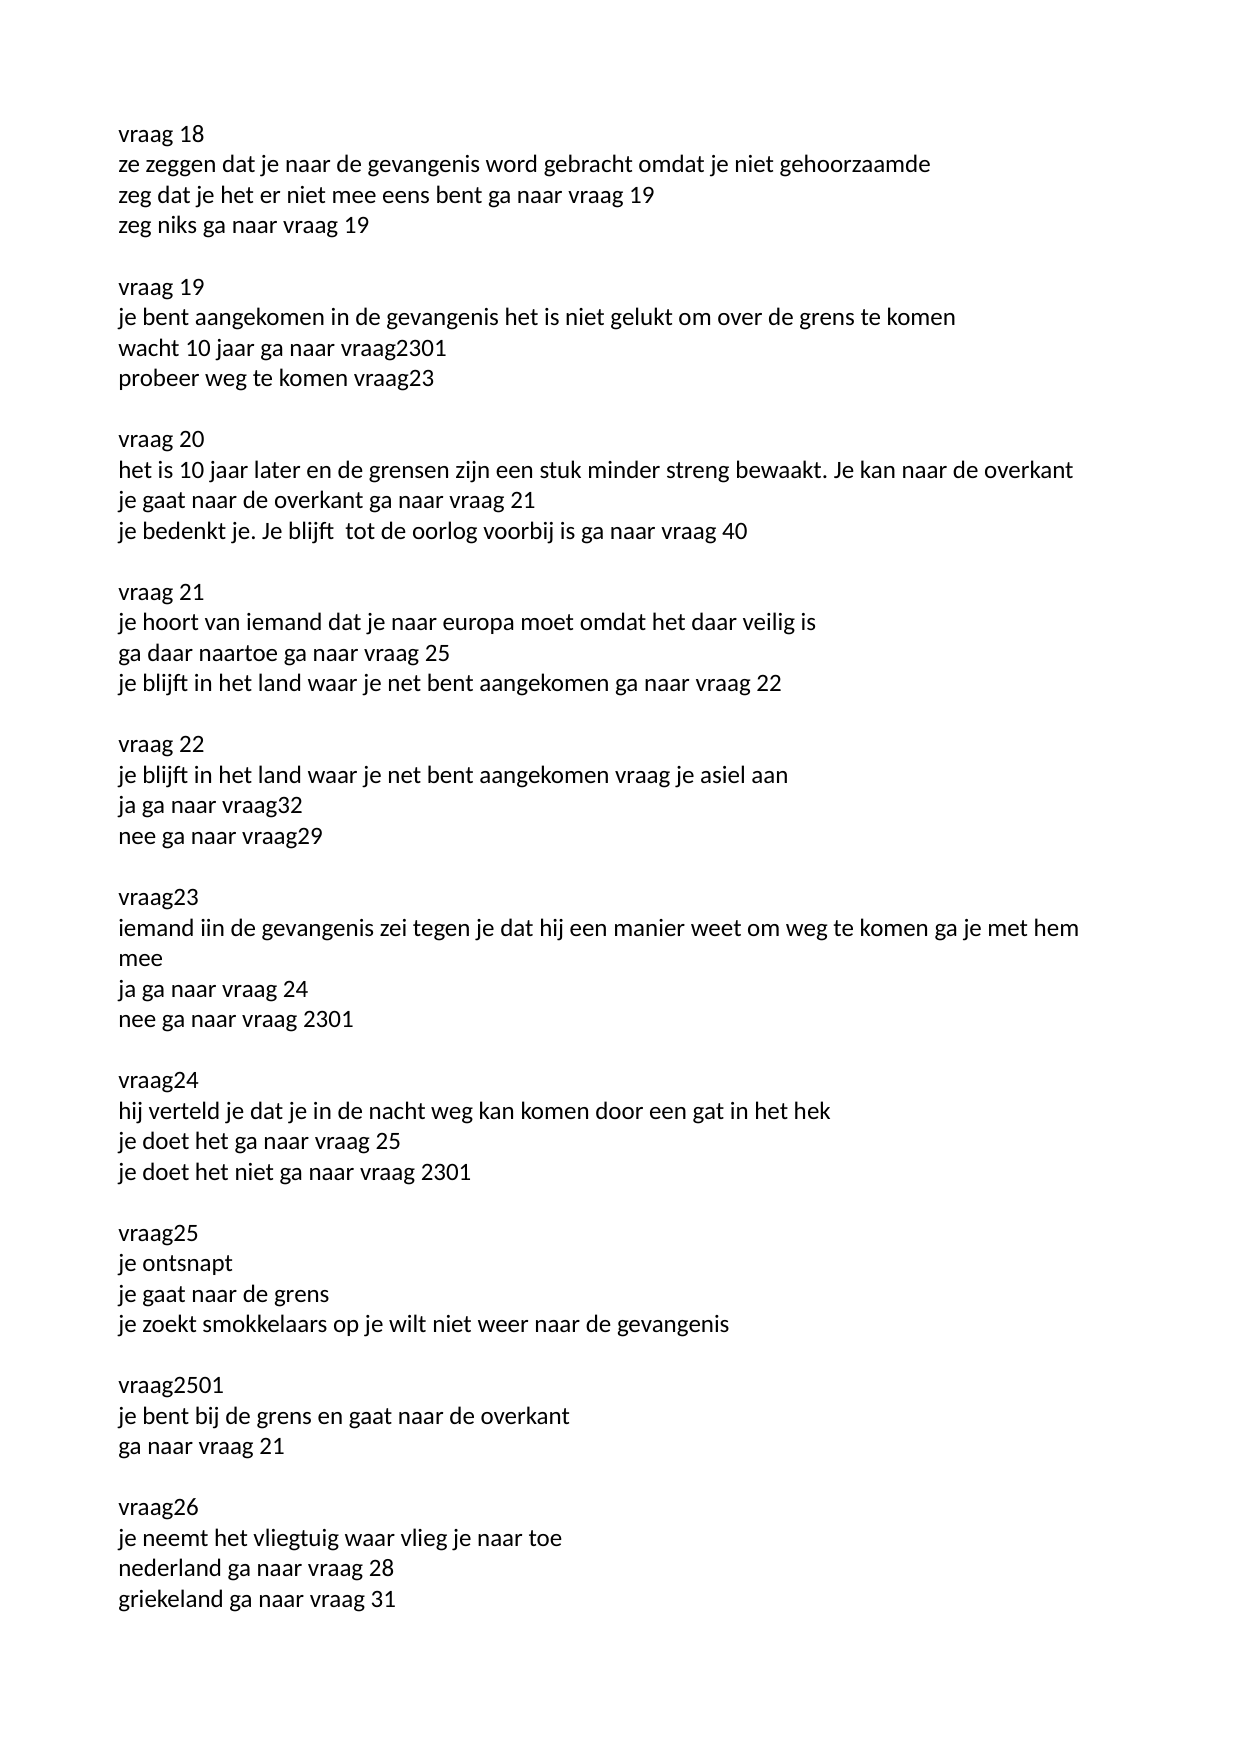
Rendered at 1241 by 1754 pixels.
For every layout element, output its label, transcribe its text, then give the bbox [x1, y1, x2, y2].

text iemand iin de gevangenis zei tegen je dat hij een manier weet om weg te komen ga je met hem mee [118, 912, 1122, 973]
text vraag24 [118, 1064, 1122, 1095]
text ze zeggen dat je naar de gevangenis word gebracht omdat je niet gehoorzaamde [118, 149, 1122, 179]
text vraag23 [118, 881, 1122, 912]
text je gaat naar de grens [118, 1278, 1122, 1308]
text je bedenkt je. Je blijft tot de oorlog voorbij is ga naar vraag 40 [118, 515, 1122, 545]
text zeg niks ga naar vraag 19 [118, 210, 1122, 240]
text vraag 21 [118, 576, 1122, 606]
text ja ga naar vraag32 [118, 789, 1122, 820]
text je blijft in het land waar je net bent aangekomen vraag je asiel aan [118, 759, 1122, 789]
text hij verteld je dat je in de nacht weg kan komen door een gat in het hek [118, 1095, 1122, 1125]
text je hoort van iemand dat je naar europa moet omdat het daar veilig is [118, 606, 1122, 637]
text je gaat naar de overkant ga naar vraag 21 [118, 484, 1122, 515]
text je doet het niet ga naar vraag 2301 [118, 1156, 1122, 1186]
text zeg dat je het er niet mee eens bent ga naar vraag 19 [118, 179, 1122, 210]
text ga daar naartoe ga naar vraag 25 [118, 637, 1122, 667]
text nederland ga naar vraag 28 [118, 1553, 1122, 1583]
text nee ga naar vraag 2301 [118, 1003, 1122, 1034]
text het is 10 jaar later en de grensen zijn een stuk minder streng bewaakt. Je kan naar de overkant [118, 454, 1122, 484]
text vraag 20 [118, 423, 1122, 454]
text je blijft in het land waar je net bent aangekomen ga naar vraag 22 [118, 667, 1122, 698]
text vraag 18 [118, 118, 1122, 149]
text wacht 10 jaar ga naar vraag2301 [118, 332, 1122, 362]
text vraag2501 [118, 1369, 1122, 1400]
text vraag 22 [118, 728, 1122, 759]
text griekeland ga naar vraag 31 [118, 1583, 1122, 1614]
text vraag25 [118, 1217, 1122, 1247]
text je bent aangekomen in de gevangenis het is niet gelukt om over de grens te komen [118, 301, 1122, 332]
text je zoekt smokkelaars op je wilt niet weer naar de gevangenis [118, 1308, 1122, 1339]
text vraag 19 [118, 271, 1122, 301]
text je neemt het vliegtuig waar vlieg je naar toe [118, 1522, 1122, 1553]
text ja ga naar vraag 24 [118, 973, 1122, 1003]
text ga naar vraag 21 [118, 1431, 1122, 1461]
text je doet het ga naar vraag 25 [118, 1125, 1122, 1156]
text nee ga naar vraag29 [118, 820, 1122, 851]
text probeer weg te komen vraag23 [118, 362, 1122, 393]
text vraag26 [118, 1492, 1122, 1522]
text je bent bij de grens en gaat naar de overkant [118, 1400, 1122, 1431]
text je ontsnapt [118, 1247, 1122, 1278]
